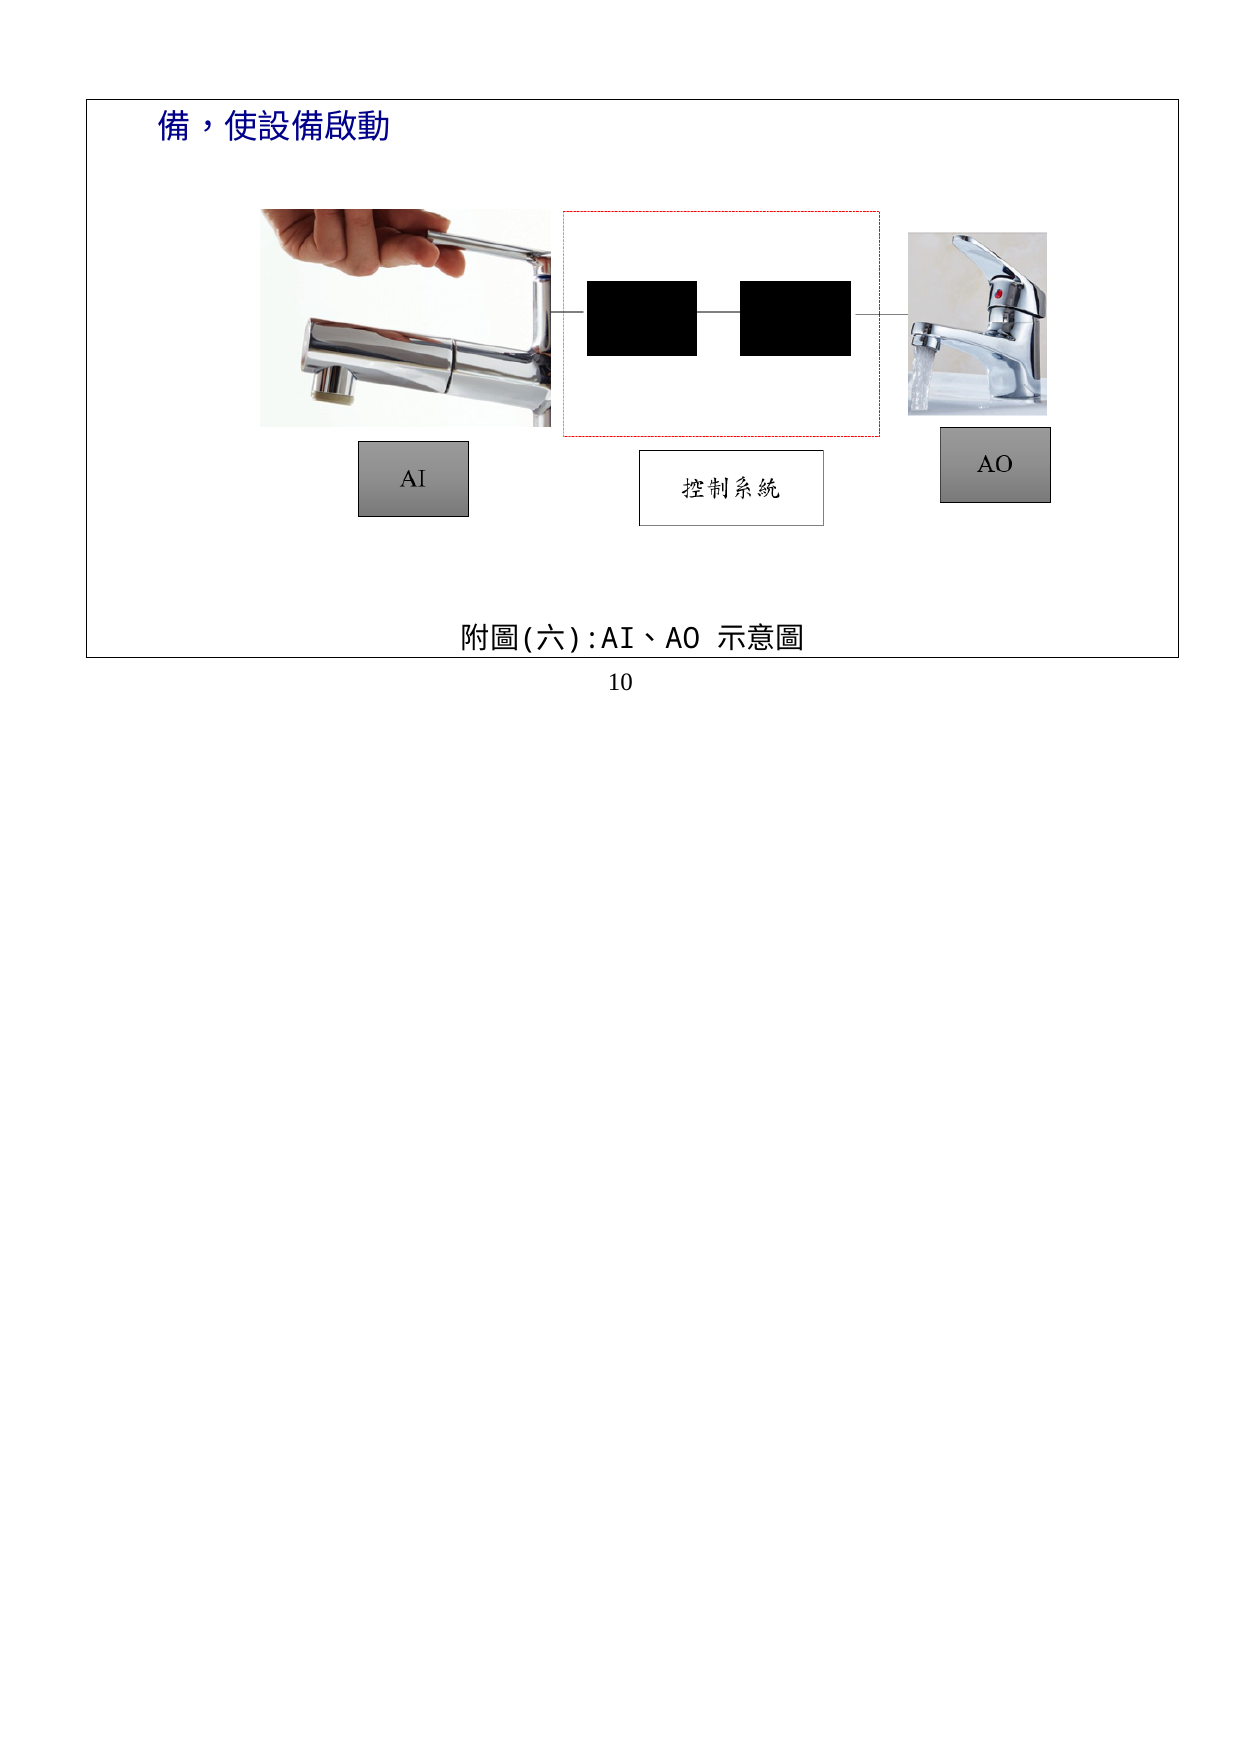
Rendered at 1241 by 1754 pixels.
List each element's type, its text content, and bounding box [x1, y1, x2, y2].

table_header 備，使設備啟動 附圖(六):AI、AO 示意圖 [87, 100, 1178, 657]
text 7 [75, 658, 1165, 696]
picture [255, 205, 1064, 533]
